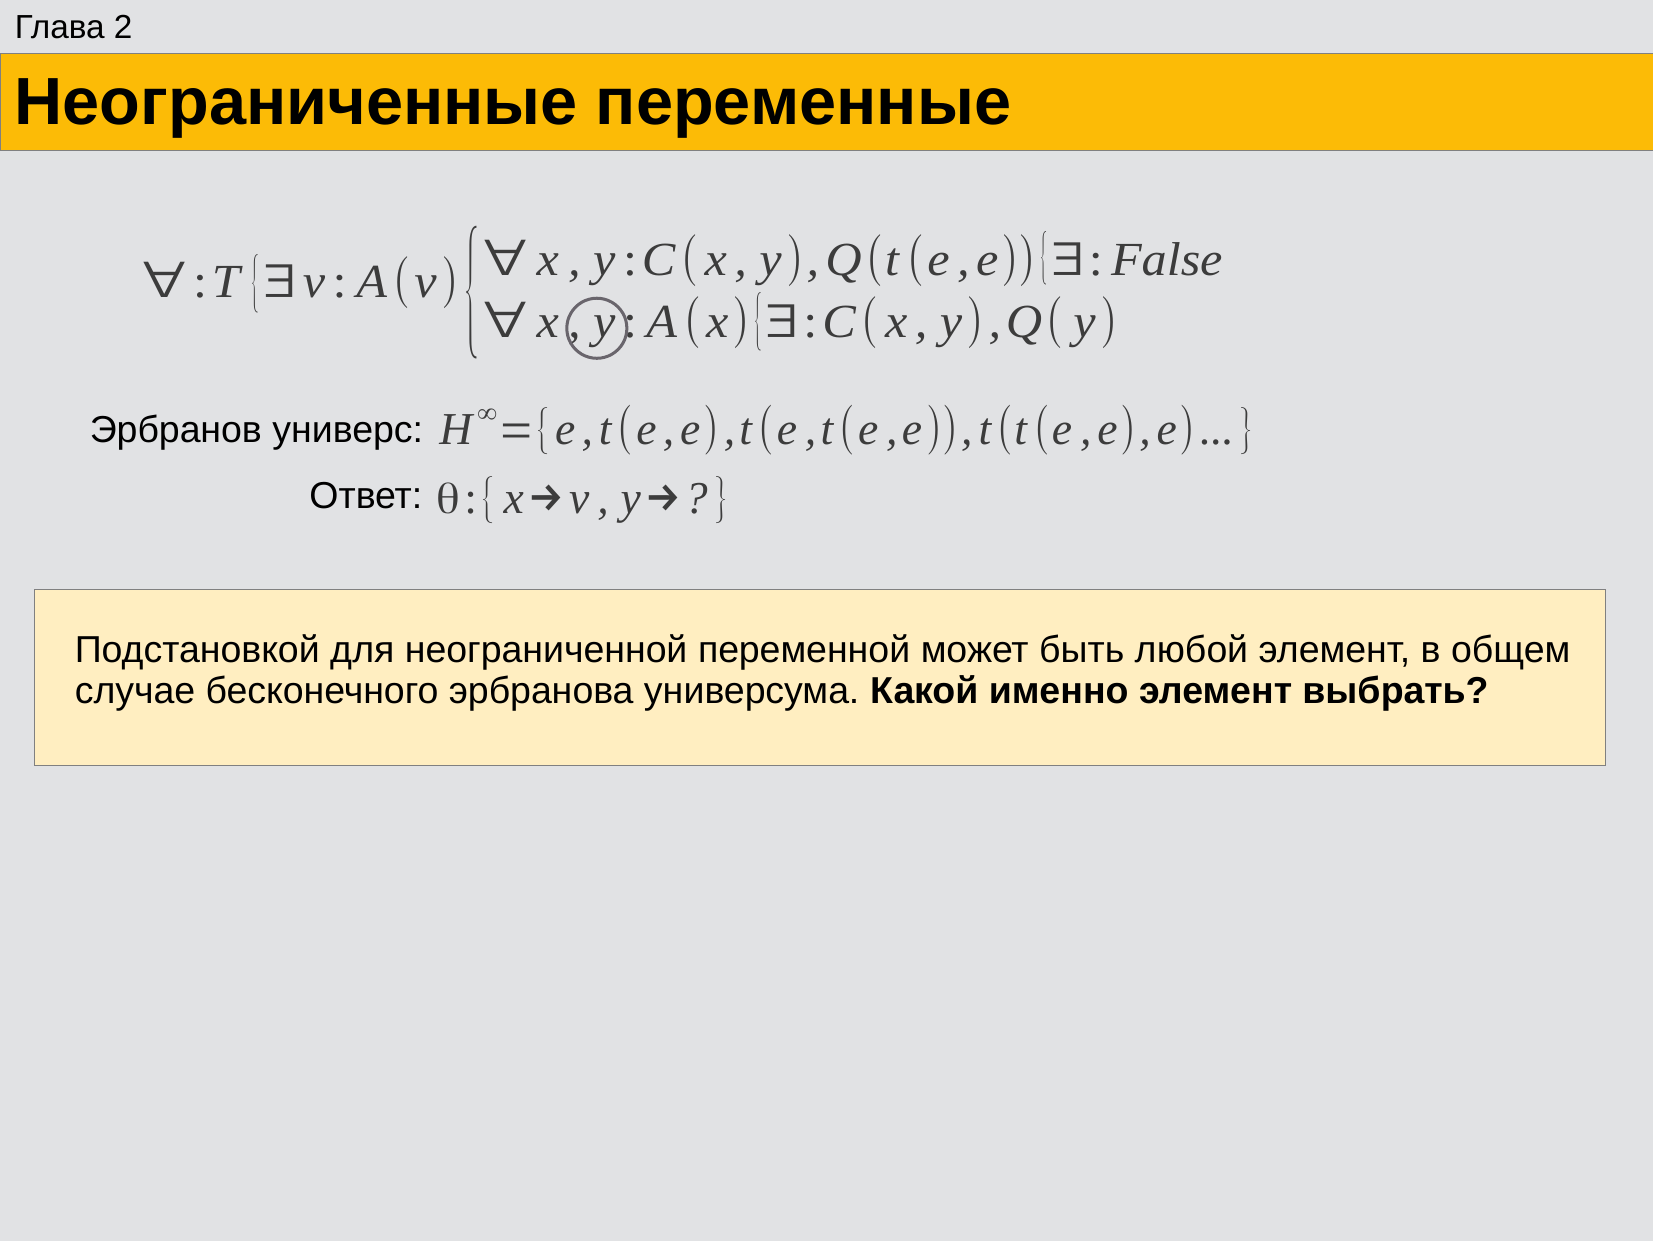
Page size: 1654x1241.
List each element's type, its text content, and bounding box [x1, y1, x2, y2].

text_box Неограниченные переменные [0, 53, 1653, 151]
text_box Подстановкой для неограниченной переменной может быть любой элемент, в общем случае бесконечного эрбранова универсума. Какой именно элемент выбрать? [60, 620, 1621, 720]
chart [430, 402, 1263, 458]
text_box Глава 2 [0, 1, 148, 54]
text_box [34, 589, 1606, 766]
text_box Эрбранов универс: [75, 399, 526, 459]
text_box Ответ: [294, 466, 520, 526]
chart [520, 473, 739, 526]
chart [135, 223, 1235, 361]
